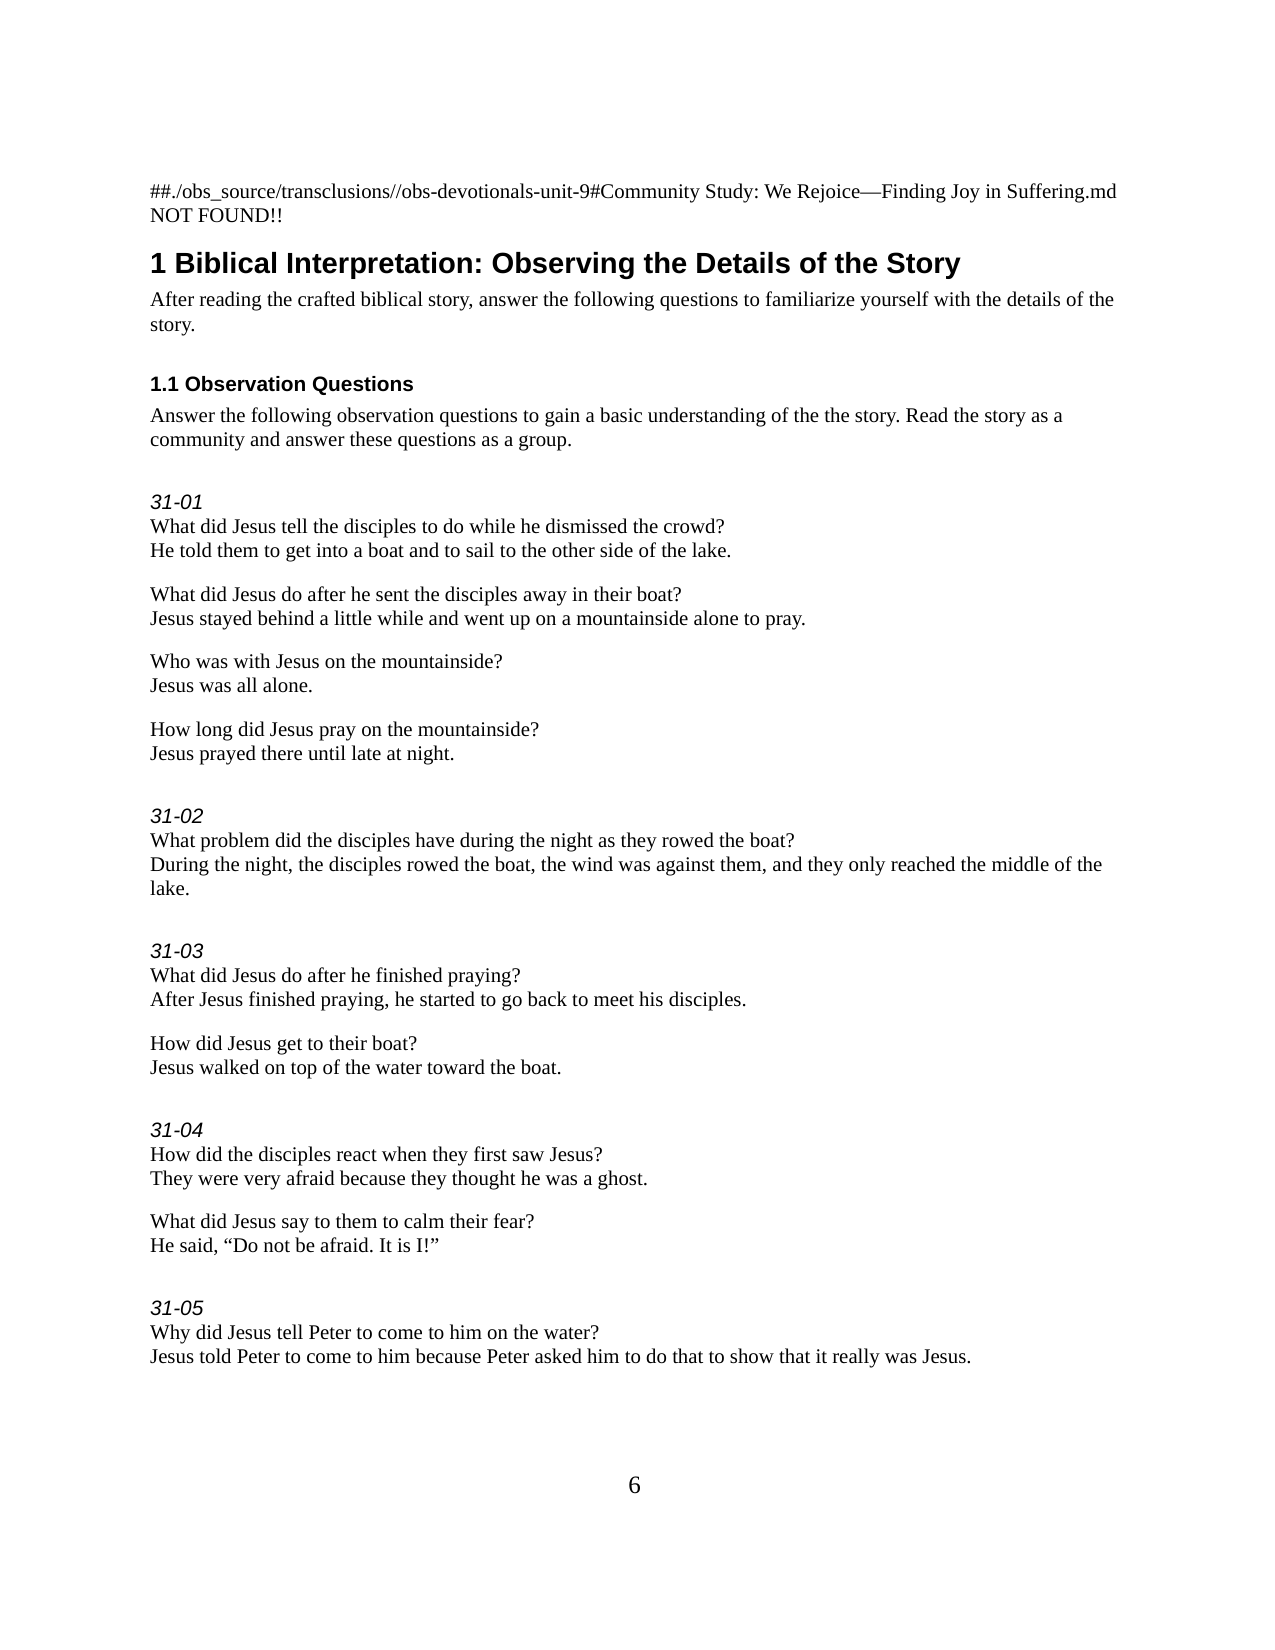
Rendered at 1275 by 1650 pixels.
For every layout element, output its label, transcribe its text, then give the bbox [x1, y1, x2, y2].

text What did Jesus tell the disciples to do while he dismissed the crowd? He told them to get into a boat and to sail to the other side of the lake. [150, 514, 1125, 562]
subtitle 31-05 [150, 1296, 1125, 1320]
subtitle 1.1 Observation Questions [150, 371, 1125, 395]
text Who was with Jesus on the mountainside? Jesus was all alone. [150, 649, 1125, 697]
subtitle 1 Biblical Interpretation: Observing the Details of the Story [150, 246, 1125, 280]
text What did Jesus do after he finished praying? After Jesus finished praying, he started to go back to meet his disciples. [150, 963, 1125, 1011]
text How long did Jesus pray on the mountainside? Jesus prayed there until late at night. [150, 717, 1125, 765]
subtitle 31-03 [150, 939, 1125, 963]
text ##./obs_source/transclusions//obs-devotionals-unit-9#Community Study: We Rejoice—Finding Joy in Suffering.md NOT FOUND!! [150, 179, 1125, 227]
text After reading the crafted biblical story, answer the following questions to familiarize yourself with the details of the story. [150, 287, 1125, 336]
subtitle 31-01 [150, 490, 1125, 514]
text How did Jesus get to their boat? Jesus walked on top of the water toward the boat. [150, 1031, 1125, 1079]
subtitle 31-02 [150, 804, 1125, 828]
subtitle 31-04 [150, 1118, 1125, 1142]
text What did Jesus do after he sent the disciples away in their boat? Jesus stayed behind a little while and went up on a mountainside alone to pray. [150, 582, 1125, 630]
text Answer the following observation questions to gain a basic understanding of the the story. Read the story as a community and answer these questions as a group. [150, 403, 1125, 451]
text What did Jesus say to them to calm their fear? He said, “Do not be afraid. It is I!” [150, 1209, 1125, 1257]
text How did the disciples react when they first saw Jesus? They were very afraid because they thought he was a ghost. [150, 1142, 1125, 1190]
text Why did Jesus tell Peter to come to him on the water? Jesus told Peter to come to him because Peter asked him to do that to show that it really was Jesus. [150, 1320, 1125, 1368]
text What problem did the disciples have during the night as they rowed the boat? During the night, the disciples rowed the boat, the wind was against them, and they only reached the middle of the lake. [150, 828, 1125, 900]
